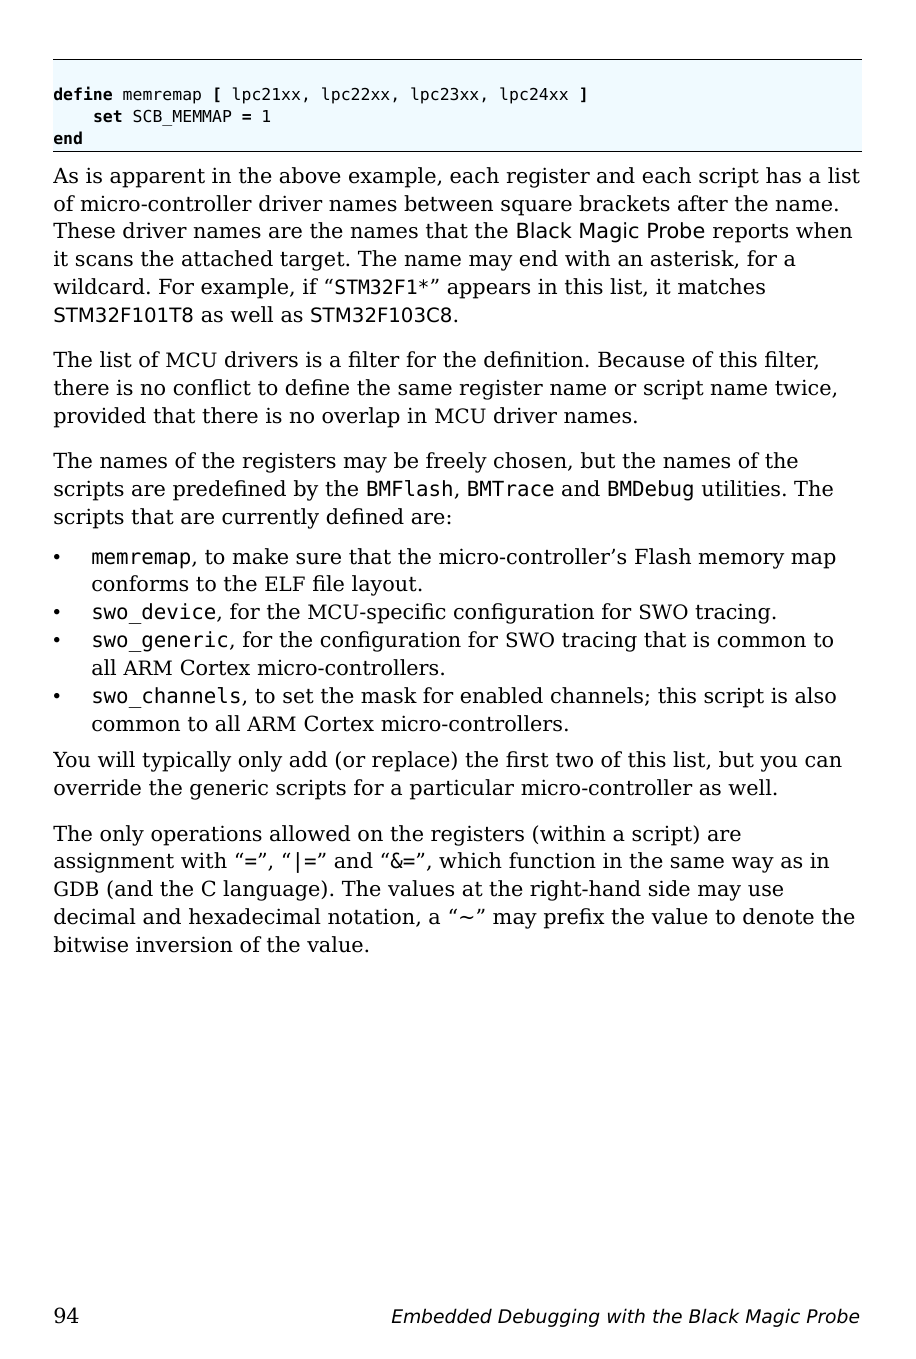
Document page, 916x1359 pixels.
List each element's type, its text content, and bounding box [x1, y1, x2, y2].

list swo_generic, for the configuration for SWO tracing that is common to all ARM Cortex micro-controllers. [53, 628, 862, 680]
text set SCB_MEMMAP = 1 [53, 103, 862, 125]
list swo_channels, to set the mask for enabled channels; this script is also common to all ARM Cortex micro-controllers. [53, 684, 862, 736]
text The only operations allowed on the registers (within a script) are assignment with “=”, “|=” and “&=”, which function in the same way as in GDB (and the C language). The values at the right-hand side may use decimal and hexadecimal notation, a “~” may prefix the value to denote the bitwise inversion of the value. [53, 822, 862, 957]
list memremap, to make sure that the micro-controller’s Flash memory map conforms to the ELF file layout. [53, 545, 862, 597]
text define memremap [ lpc21xx, lpc22xx, lpc23xx, lpc24xx ] [53, 81, 862, 103]
text The list of MCU drivers is a filter for the definition. Because of this filter, there is no conflict to define the same register name or script name twice, provided that there is no overlap in MCU driver names. [53, 348, 862, 428]
text You will typically only add (or replace) the first two of this list, but you can override the generic scripts for a particular micro-controller as well. [53, 748, 862, 800]
text As is apparent in the above example, each register and each script has a list of micro-controller driver names between square brackets after the name. These driver names are the names that the Black Magic Probe reports when it scans the attached target. The name may end with an asterisk, for a wildcard. For example, if “STM32F1*” appears in this list, it matches STM32F101T8 as well as STM32F103C8. [53, 164, 862, 327]
text end [53, 125, 862, 151]
text The names of the registers may be freely chosen, but the names of the scripts are predefined by the BMFlash, BMTrace and BMDebug utilities. The scripts that are currently defined are: [53, 449, 862, 529]
list swo_device, for the MCU-specific configuration for SWO tracing. [53, 600, 862, 624]
